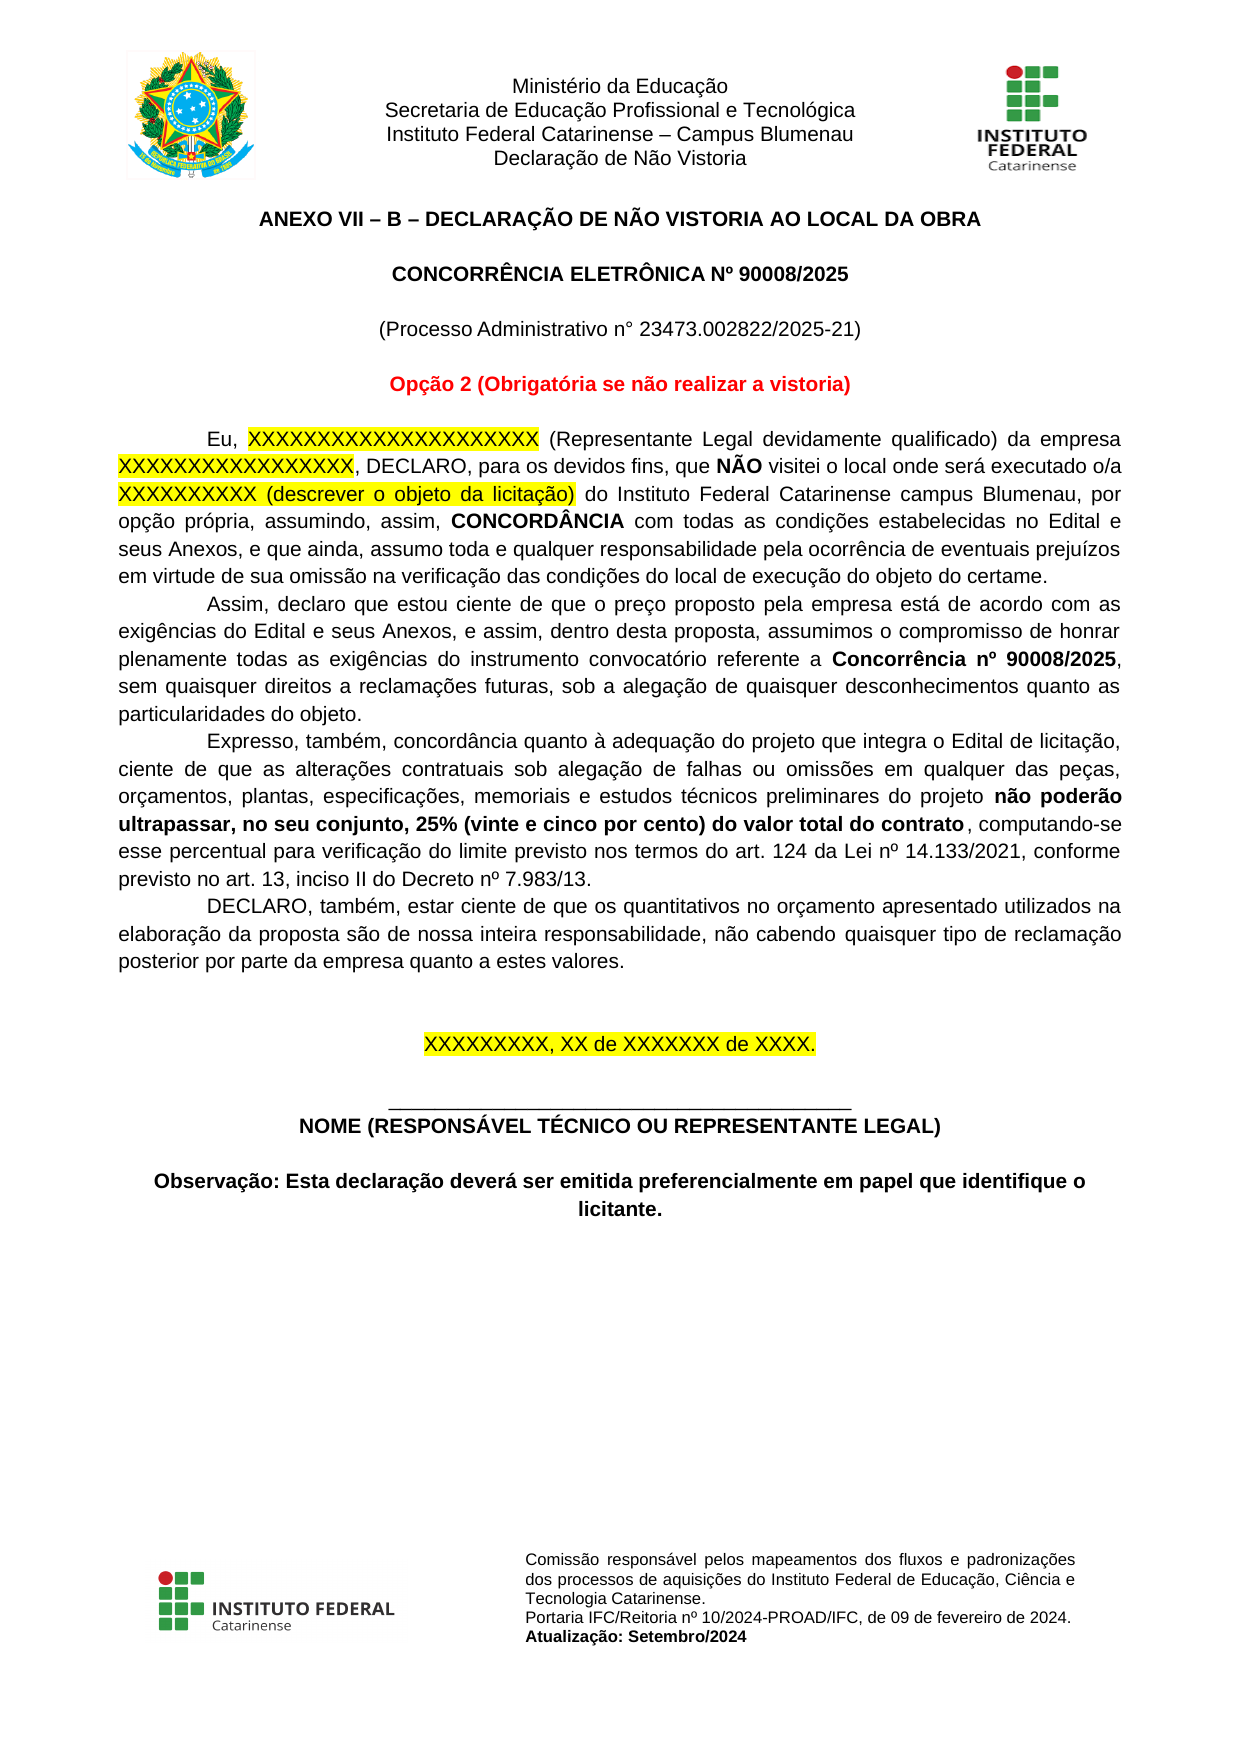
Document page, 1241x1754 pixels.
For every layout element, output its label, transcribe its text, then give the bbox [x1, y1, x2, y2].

text Opção 2 (Obrigatória se não realizar a vistoria) [118, 372, 1122, 396]
text CONCORRÊNCIA ELETRÔNICA Nº 90008/2025 [118, 262, 1122, 286]
text Expresso, também, concordância quanto à adequação do projeto que integra o Edital de licitação, ciente de que as alterações contratuais sob alegação de falhas ou omissões em qualquer das peças, orçamentos, plantas, especificações, memoriais e estudos técnicos preliminares do projeto não poderão ultrapassar, no seu conjunto, 25% (vinte e cinco por cento) do valor total do contrato, computando-se esse percentual para verificação do limite previsto nos termos do art. 124 da Lei nº 14.133/2021, conforme previsto no art. 13, inciso II do Decreto nº 7.983/13. [118, 729, 1122, 891]
picture [209, 148, 254, 178]
picture [216, 156, 224, 162]
picture [963, 54, 1102, 182]
picture [128, 147, 174, 178]
picture [145, 1559, 408, 1643]
text Observação: Esta declaração deverá ser emitida preferencialmente em papel que identifique o licitante. [118, 1169, 1122, 1221]
text ANEXO VII – B – DECLARAÇÃO DE NÃO VISTORIA AO LOCAL DA OBRA [118, 207, 1122, 231]
text Eu, XXXXXXXXXXXXXXXXXXXXX (Representante Legal devidamente qualificado) da empresa XXXXXXXXXXXXXXXXX, DECLARO, para os devidos fins, que NÃO visitei o local onde será executado o/a XXXXXXXXXX (descrever o objeto da licitação) do Instituto Federal Catarinense campus Blumenau, por opção própria, assumindo, assim, CONCORDÂNCIA com todas as condições estabelecidas no Edital e seus Anexos, e que ainda, assumo toda e qualquer responsabilidade pela ocorrência de eventuais prejuízos em virtude de sua omissão na verificação das condições do local de execução do objeto do certame. [118, 427, 1122, 588]
picture [222, 163, 231, 169]
text Assim, declaro que estou ciente de que o preço proposto pela empresa está de acordo com as exigências do Edital e seus Anexos, e assim, dentro desta proposta, assumimos o compromisso de honrar plenamente todas as exigências do instrumento convocatório referente a Concorrência nº 90008/2025, sem quaisquer direitos a reclamações futuras, sob a alegação de quaisquer desconhecimentos quanto as particularidades do objeto. [118, 592, 1122, 726]
text (Processo Administrativo n° 23473.002822/2025-21) [118, 317, 1122, 341]
text NOME (RESPONSÁVEL TÉCNICO OU REPRESENTANTE LEGAL) [118, 1114, 1122, 1138]
text XXXXXXXXX, XX de XXXXXXX de XXXX. [118, 1032, 1122, 1056]
picture [128, 52, 254, 178]
text ________________________________________ [118, 1087, 1122, 1111]
text DECLARO, também, estar ciente de que os quantitativos no orçamento apresentado utilizados na elaboração da proposta são de nossa inteira responsabilidade, não cabendo quaisquer tipo de reclamação posterior por parte da empresa quanto a estes valores. [118, 894, 1122, 973]
picture [152, 152, 167, 162]
